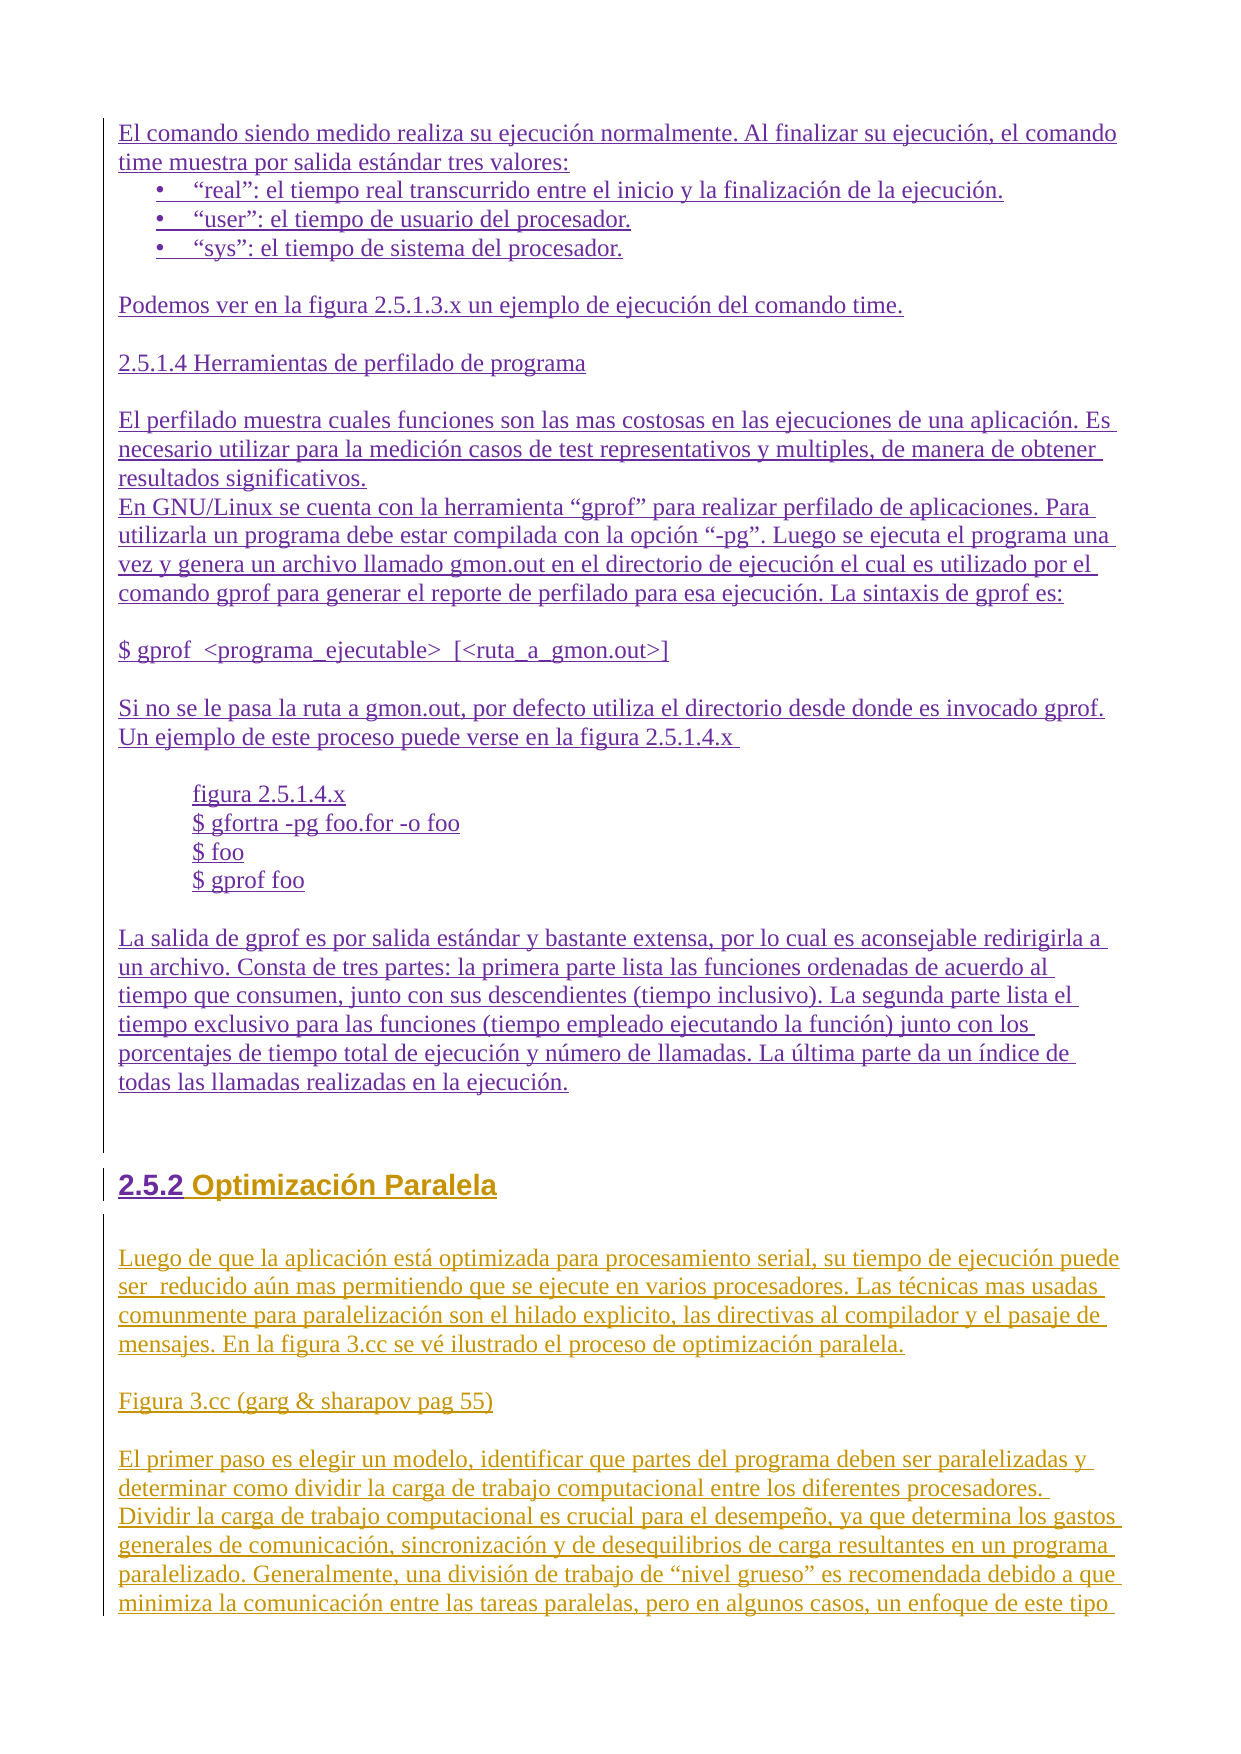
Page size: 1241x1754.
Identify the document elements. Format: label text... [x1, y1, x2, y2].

list “user”: el tiempo de usuario del procesador. [156, 204, 1122, 233]
text $ foo [192, 837, 1122, 866]
list “sys”: el tiempo de sistema del procesador. [156, 233, 1122, 262]
text El primer paso es elegir un modelo, identificar que partes del programa deben ser paralelizadas y determinar como dividir la carga de trabajo computacional entre los diferentes procesadores. Dividir la carga de trabajo computacional es crucial para el desempeño, ya que determina los gastos [118, 1444, 1122, 1526]
text 2.5.1.4 Herramientas de perfilado de programa [118, 348, 1122, 377]
text Podemos ver en la figura 2.5.1.3.x un ejemplo de ejecución del comando time. [118, 291, 1122, 319]
text La salida de gprof es por salida estándar y bastante extensa, por lo cual es aconsejable redirigirla a un archivo. Consta de tres partes: la primera parte lista las funciones ordenadas de acuerdo al tiempo que consumen, junto con sus descendientes (tiempo inclusivo). La segunda parte lista el tiempo exclusivo para las funciones (tiempo empleado ejecutando la función) junto con los porcentajes de tiempo total de ejecución y número de llamadas. La última parte da un índice de todas las llamadas realizadas en la ejecución. [118, 923, 1122, 1096]
text Un ejemplo de este proceso puede verse en la figura 2.5.1.4.x [118, 722, 1122, 751]
text $ gprof foo [192, 866, 1122, 894]
text Figura 3.cc (garg & sharapov pag 55) [118, 1386, 1122, 1415]
text minimiza la comunicación entre las tareas paralelas, pero en algunos casos, un enfoque de este tipo [118, 1585, 1122, 1616]
text El perfilado muestra cuales funciones son las mas costosas en las ejecuciones de una aplicación. Es necesario utilizar para la medición casos de test representativos y multiples, de manera de obtener resultados significativos. [118, 406, 1122, 492]
subtitle 2.5.2 Optimización Paralela [118, 1168, 1122, 1201]
text $ gfortra -pg foo.for -o foo [192, 808, 1122, 837]
text Luego de que la aplicación está optimizada para procesamiento serial, su tiempo de ejecución puede ser reducido aún mas permitiendo que se ejecute en varios procesadores. Las técnicas mas usadas comunmente para paralelización son el hilado explicito, las directivas al compilador y el pasaje de mensajes. En la figura 3.cc se vé ilustrado el proceso de optimización paralela. [118, 1243, 1122, 1358]
text generales de comunicación, sincronización y de desequilibrios de carga resultantes en un programa paralelizado. Generalmente, una división de trabajo de “nivel grueso” es recomendada debido a que [118, 1528, 1122, 1584]
text En GNU/Linux se cuenta con la herramienta “gprof” para realizar perfilado de aplicaciones. Para utilizarla un programa debe estar compilada con la opción “-pg”. Luego se ejecuta el programa una vez y genera un archivo llamado gmon.out en el directorio de ejecución el cual es utilizado por el comando gprof para generar el reporte de perfilado para esa ejecución. La sintaxis de gprof es: [118, 492, 1122, 607]
text El comando siendo medido realiza su ejecución normalmente. Al finalizar su ejecución, el comando time muestra por salida estándar tres valores: [118, 118, 1122, 176]
text Si no se le pasa la ruta a gmon.out, por defecto utiliza el directorio desde donde es invocado gprof. [118, 693, 1122, 722]
text figura 2.5.1.4.x [192, 779, 1122, 808]
list “real”: el tiempo real transcurrido entre el inicio y la finalización de la ejecución. [156, 176, 1122, 204]
text $ gprof <programa_ejecutable> [<ruta_a_gmon.out>] [118, 636, 1122, 664]
